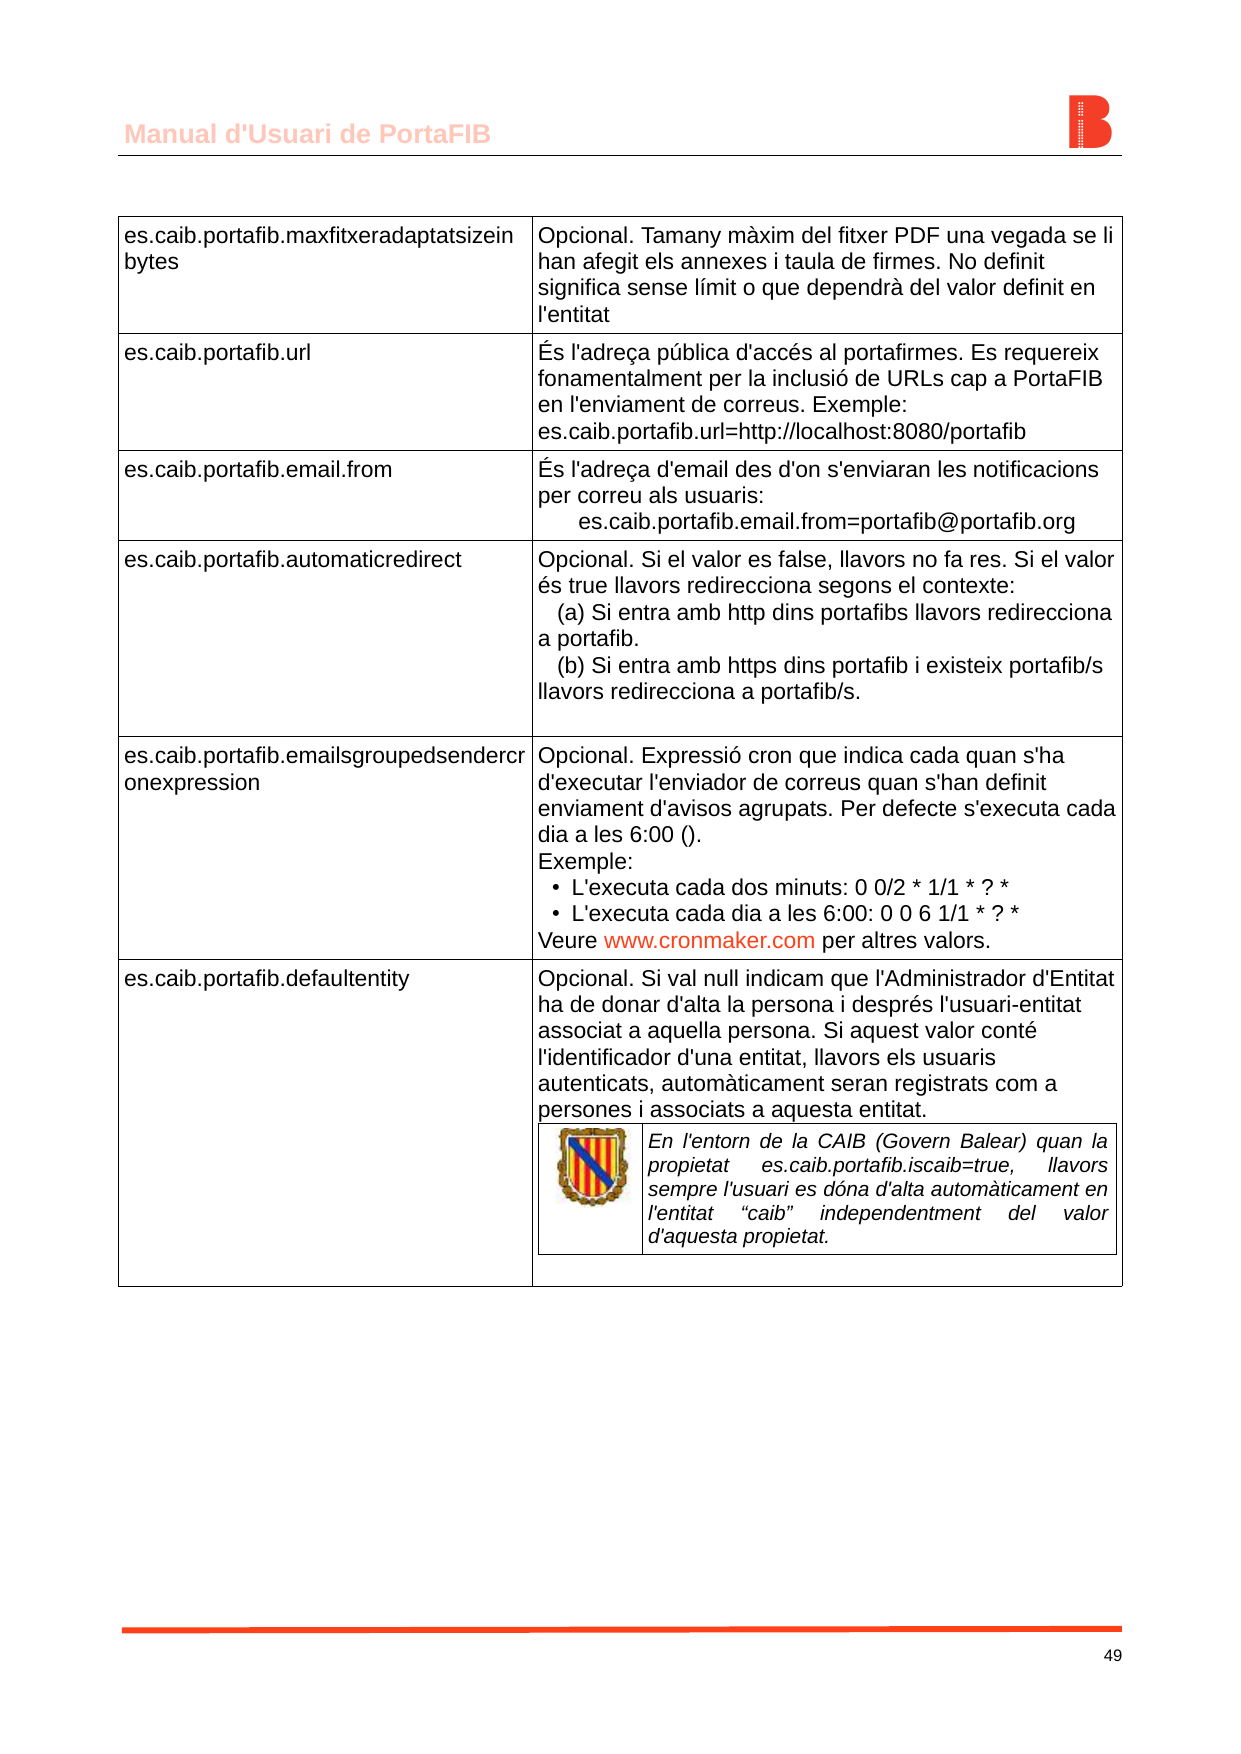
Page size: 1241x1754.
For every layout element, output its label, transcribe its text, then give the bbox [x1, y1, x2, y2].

picture [553, 1128, 633, 1208]
table_cell Opcional. Expressió cron que indica cada quan s'ha d'executar l'enviador de correus quan s'han definit enviament d'avisos agrupats. Per defecte s'executa cada dia a les 6:00 (). Exemple: L'executa cada dos minuts: 0 0/2 * 1/1 * ? * L'executa cada dia a les 6:00: 0 0 6 1/1 * ? * Veure www.cronmaker.com per altres valors. [533, 737, 1122, 959]
picture [1063, 94, 1117, 150]
table_cell es.caib.portafib.email.from [119, 451, 532, 540]
table_header [539, 1124, 642, 1254]
table_cell es.caib.portafib.automaticredirect [119, 541, 532, 736]
table_cell Opcional. Tamany màxim del fitxer PDF una vegada se li han afegit els annexes i taula de firmes. No definit significa sense límit o que dependrà del valor definit en l'entitat [533, 217, 1122, 333]
table_cell es.caib.portafib.defaultentity [119, 960, 532, 1286]
table_cell es.caib.portafib.url [119, 334, 532, 450]
table_cell És l'adreça pública d'accés al portafirmes. Es requereix fonamentalment per la inclusió de URLs cap a PortaFIB en l'enviament de correus. Exemple: es.caib.portafib.url=http://localhost:8080/portafib [533, 334, 1122, 450]
table_cell es.caib.portafib.maxfitxeradaptatsizeinbytes [119, 217, 532, 333]
table_cell És l'adreça d'email des d'on s'enviaran les notificacions per correu als usuaris: es.caib.portafib.email.from=portafib@portafib.org [533, 451, 1122, 540]
table_cell es.caib.portafib.emailsgroupedsendercronexpression [119, 737, 532, 959]
table_header En l'entorn de la CAIB (Govern Balear) quan la propietat es.caib.portafib.iscaib=true, llavors sempre l'usuari es dóna d'alta automàticament en l'entitat “caib” independentment del valor d'aquesta propietat. [643, 1124, 1116, 1254]
table_cell Opcional. Si el valor es false, llavors no fa res. Si el valor és true llavors redirecciona segons el contexte: (a) Si entra amb http dins portafibs llavors redirecciona a portafib. (b) Si entra amb https dins portafib i existeix portafib/s llavors redirecciona a portafib/s. [533, 541, 1122, 736]
table_cell Opcional. Si val null indicam que l'Administrador d'Entitat ha de donar d'alta la persona i després l'usuari-entitat associat a aquella persona. Si aquest valor conté l'identificador d'una entitat, llavors els usuaris autenticats, automàticament seran registrats com a persones i associats a aquesta entitat. [533, 960, 1122, 1286]
